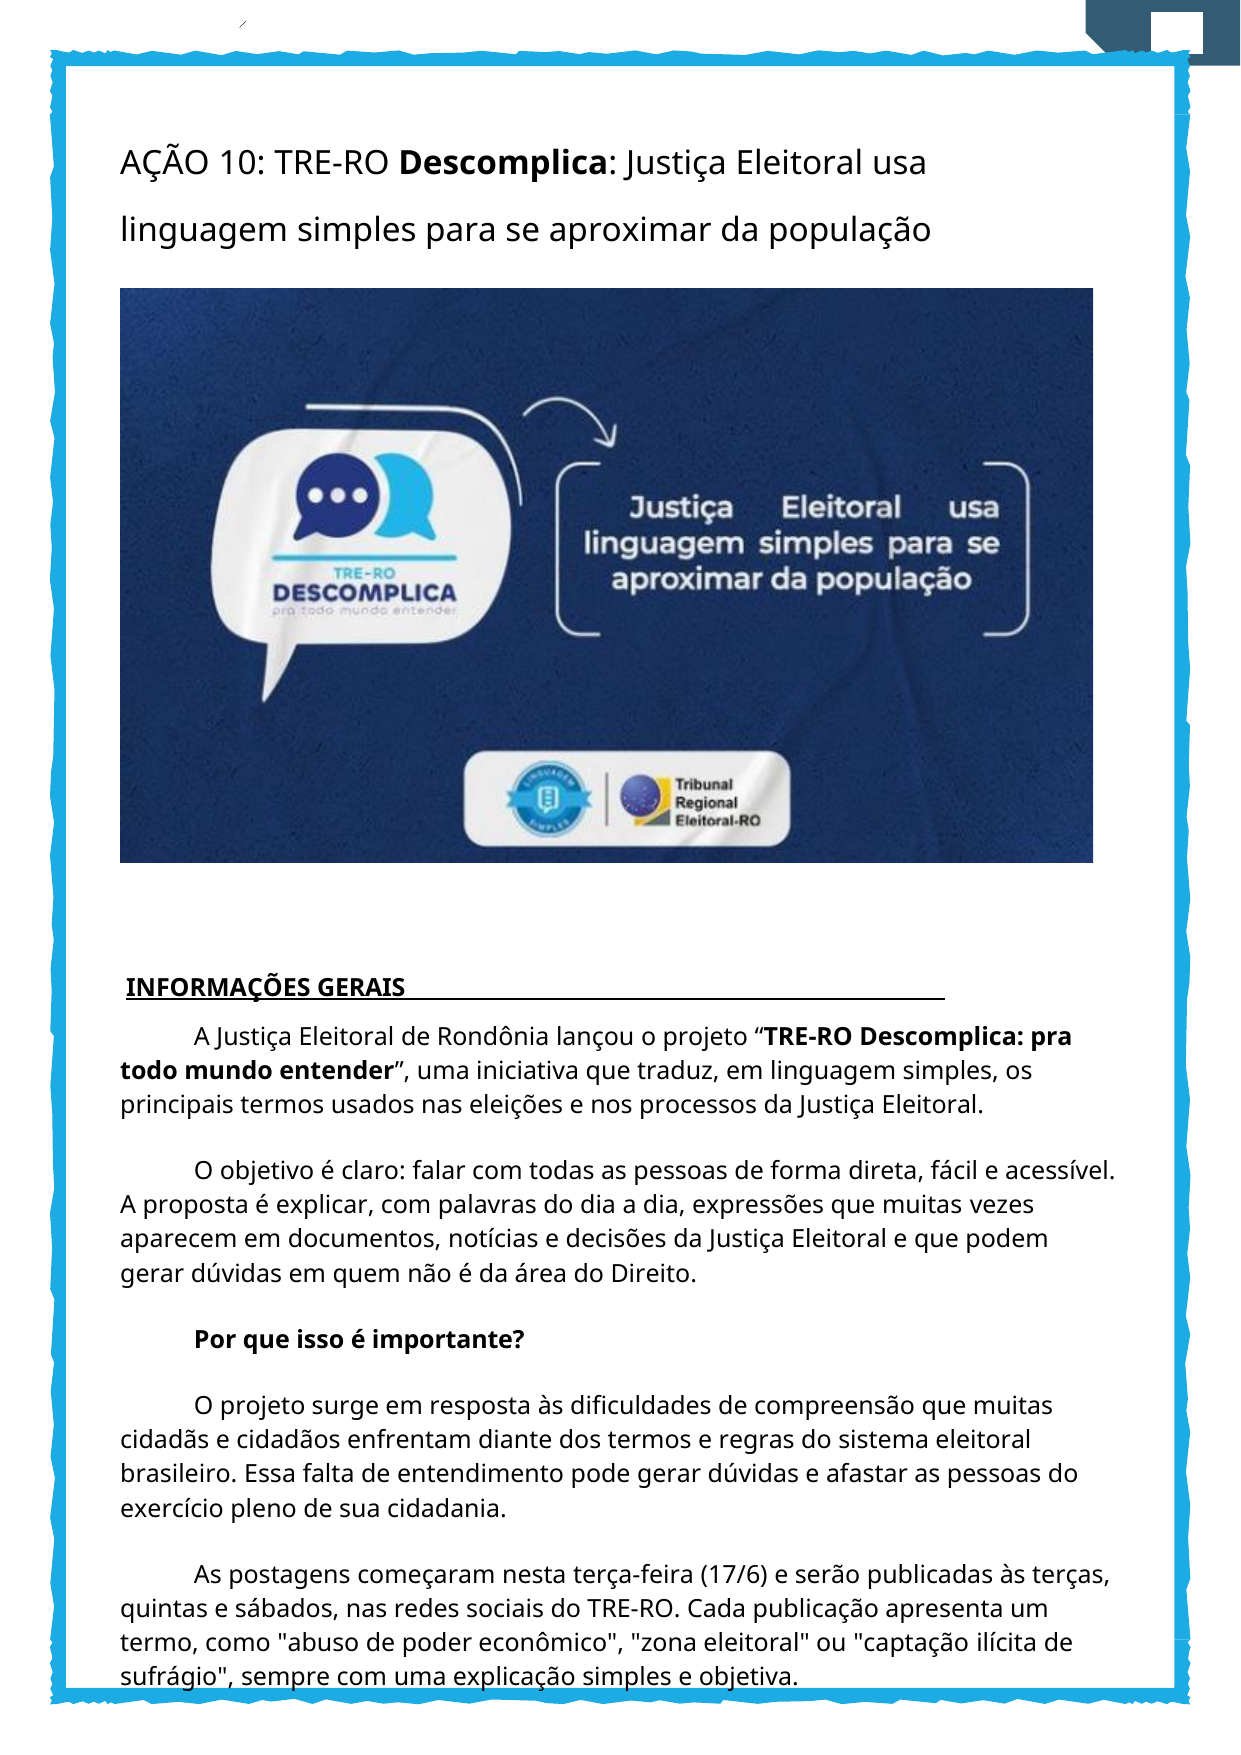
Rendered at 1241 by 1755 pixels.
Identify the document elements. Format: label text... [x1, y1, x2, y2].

text AÇÃO 10: TRE-RO Descomplica: Justiça Eleitoral usa linguagem simples para se aproximar da população [120, 139, 1095, 251]
text O projeto surge em resposta às dificuldades de compreensão que muitas cidadãs e cidadãos enfrentam diante dos termos e regras do sistema eleitoral brasileiro. Essa falta de entendimento pode gerar dúvidas e afastar as pessoas do exercício pleno de sua cidadania. [120, 1388, 1119, 1524]
text INFORMAÇÕES GERAIS [126, 969, 1174, 1003]
text A Justiça Eleitoral de Rondônia lançou o projeto “TRE-RO Descomplica: pra todo mundo entender”, uma iniciativa que traduz, em linguagem simples, os principais termos usados nas eleições e nos processos da Justiça Eleitoral. [120, 1018, 1119, 1121]
subtitle Por que isso é importante? [194, 1321, 1174, 1355]
text O objetivo é claro: falar com todas as pessoas de forma direta, fácil e acessível. A proposta é explicar, com palavras do dia a dia, expressões que muitas vezes aparecem em documentos, notícias e decisões da Justiça Eleitoral e que podem gerar dúvidas em quem não é da área do Direito. [120, 1153, 1119, 1289]
text As postagens começaram nesta terça-feira (17/6) e serão publicadas às terças, quintas e sábados, nas redes sociais do TRE-RO. Cada publicação apresenta um termo, como "abuso de poder econômico", "zona eleitoral" ou "captação ilícita de sufrágio", sempre com uma explicação simples e objetiva. [120, 1557, 1119, 1687]
